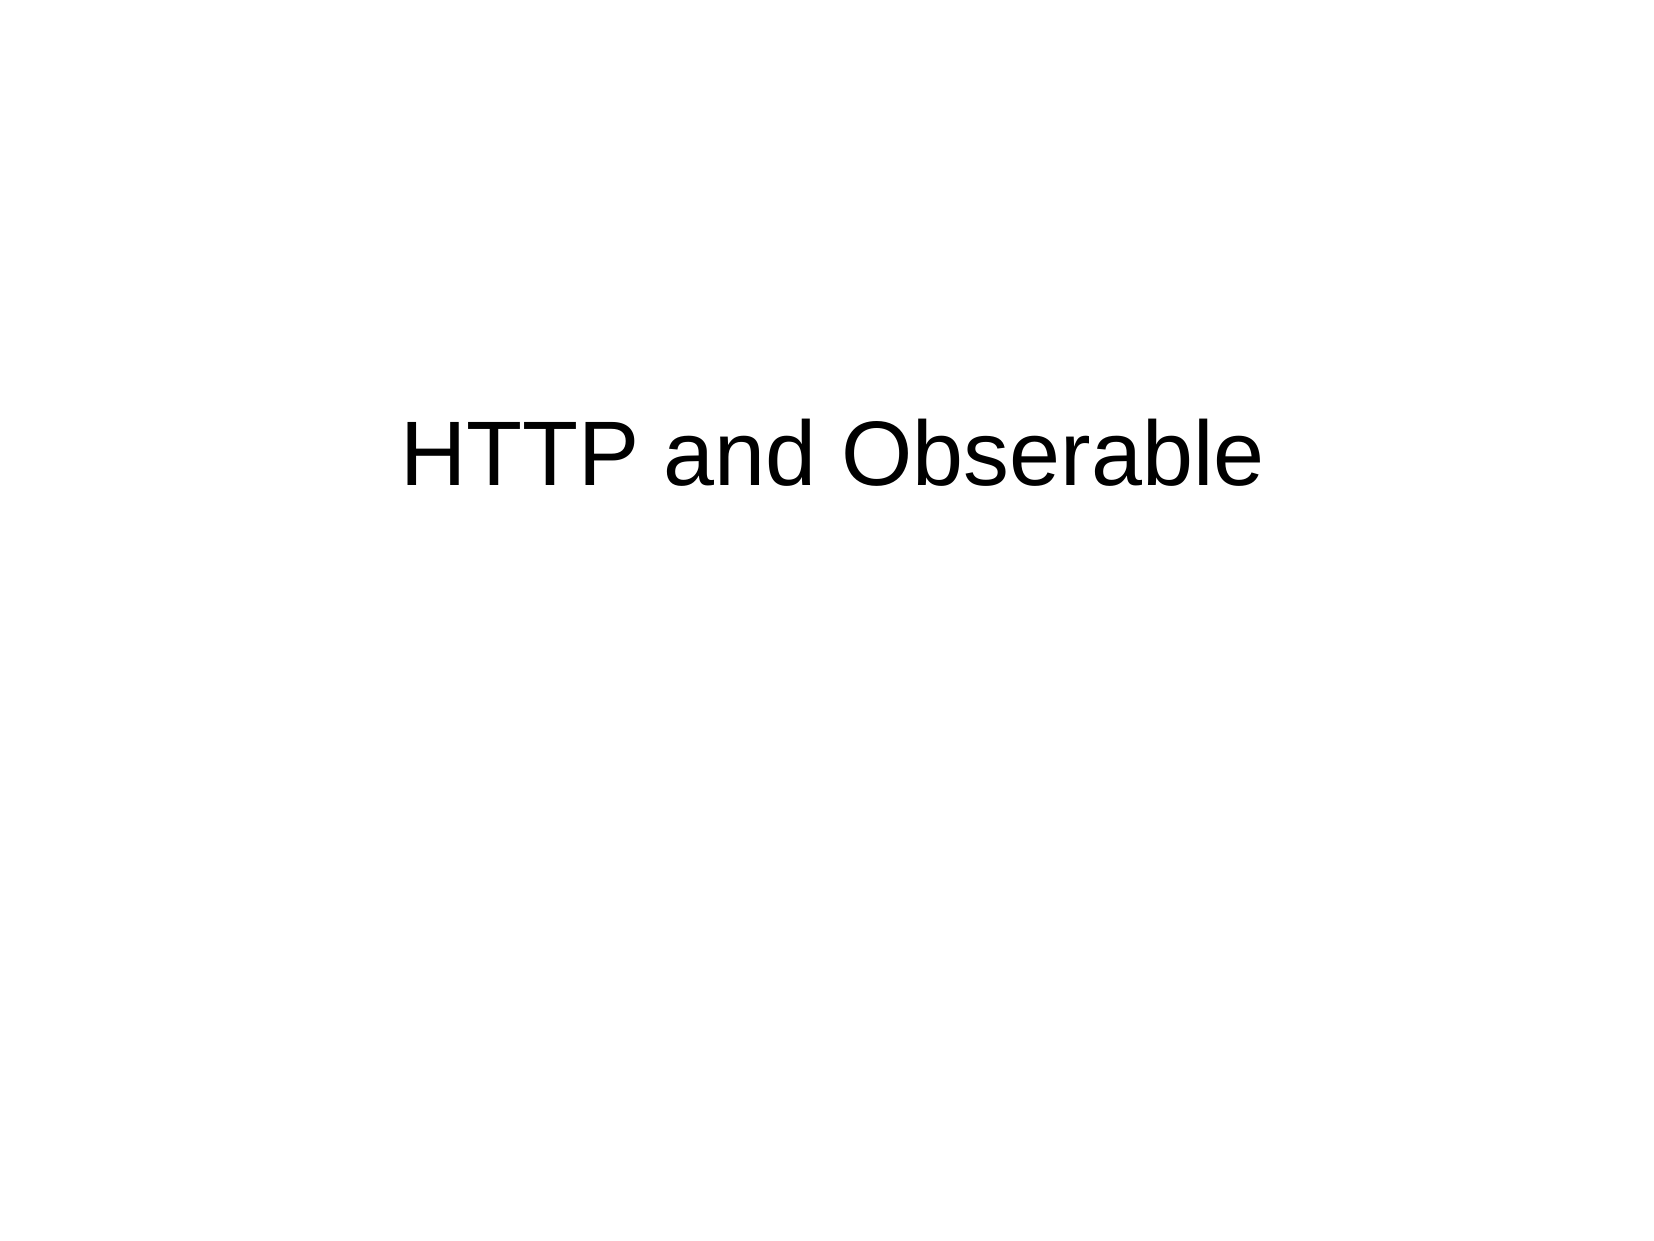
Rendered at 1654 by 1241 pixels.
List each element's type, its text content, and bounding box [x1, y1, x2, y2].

title HTTP and Obserable [88, 349, 1577, 557]
